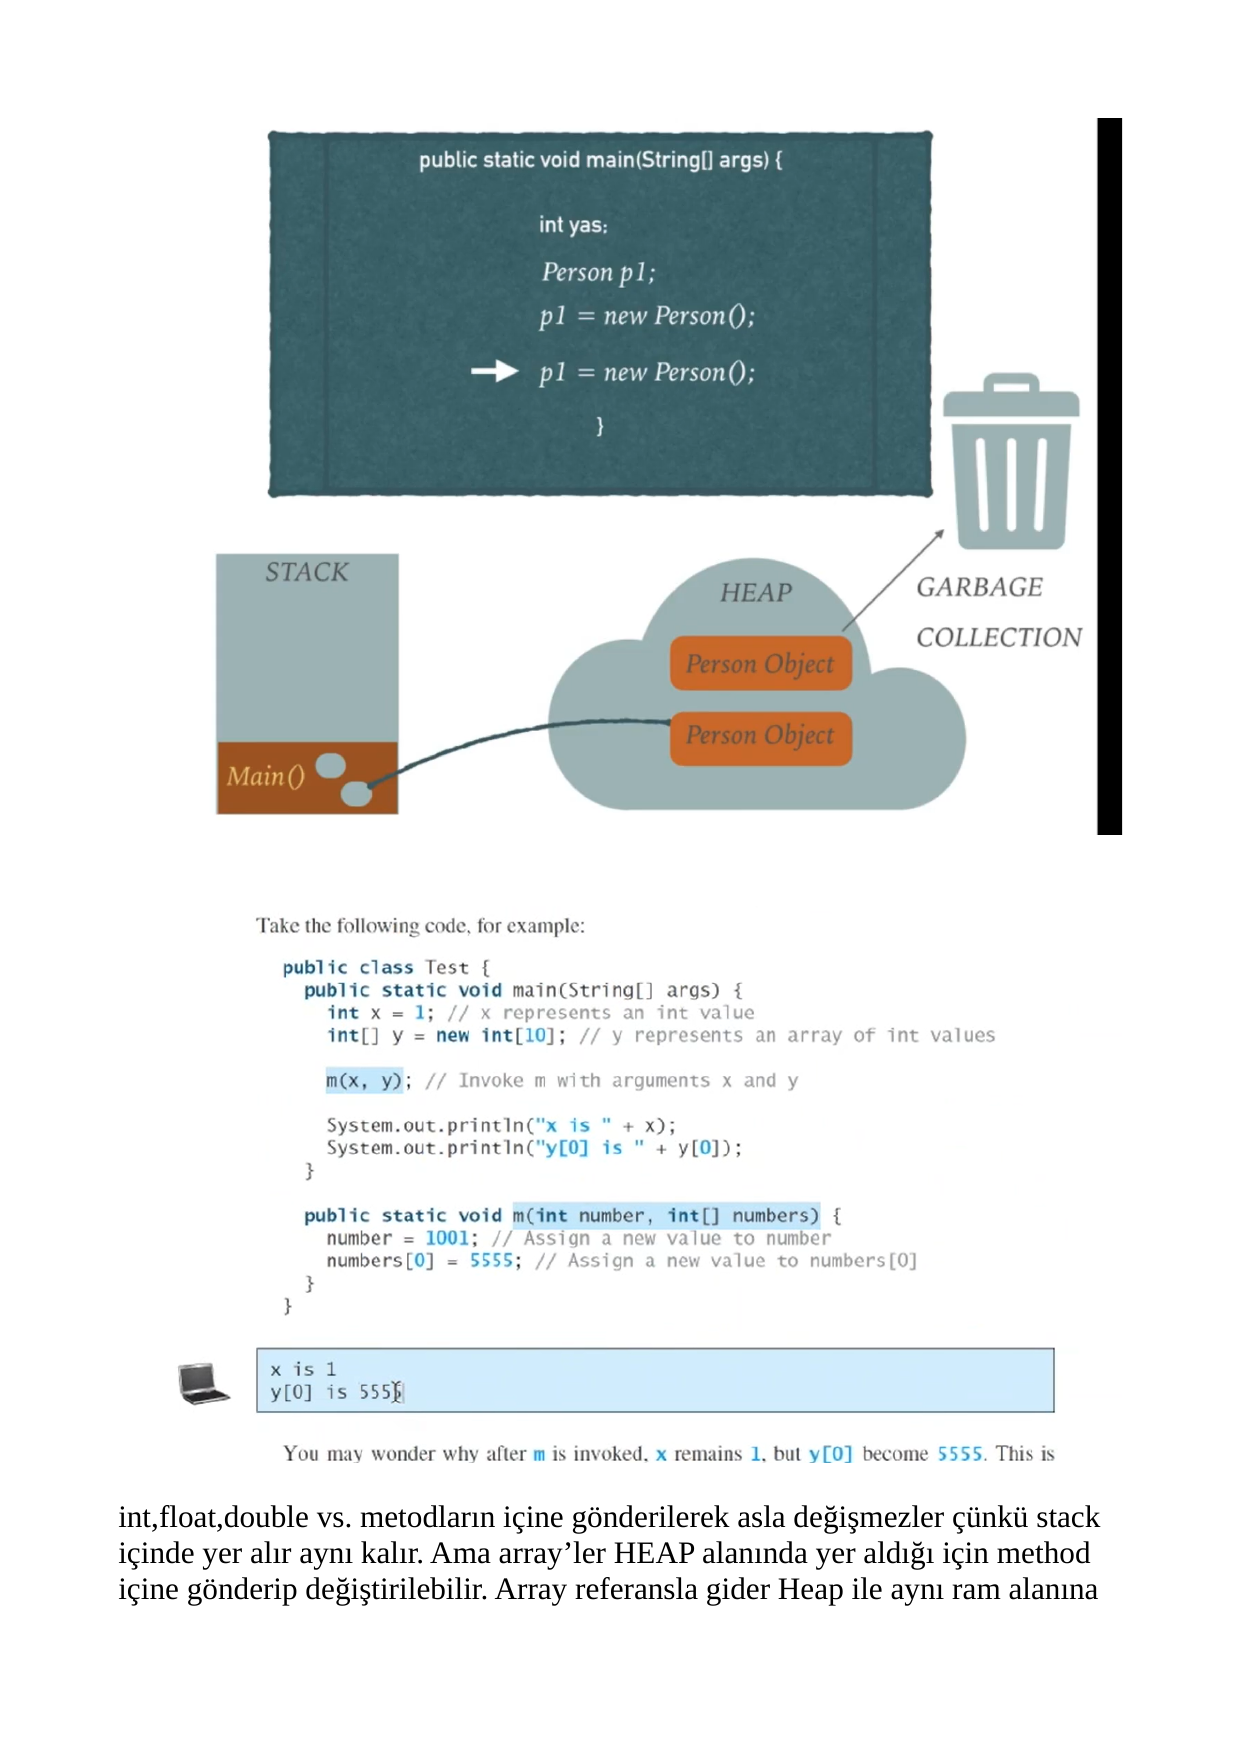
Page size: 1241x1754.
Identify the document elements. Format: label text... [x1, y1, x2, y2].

text int,float,double vs. metodların içine gönderilerek asla değişmezler çünkü stack içinde yer alır aynı kalır. Ama array’ler HEAP alanında yer aldığı için method içine gönderip değiştirilebilir. Array referansla gider Heap ile aynı ram alanına [118, 1498, 1122, 1606]
picture [118, 906, 1123, 1463]
picture [118, 118, 1123, 835]
